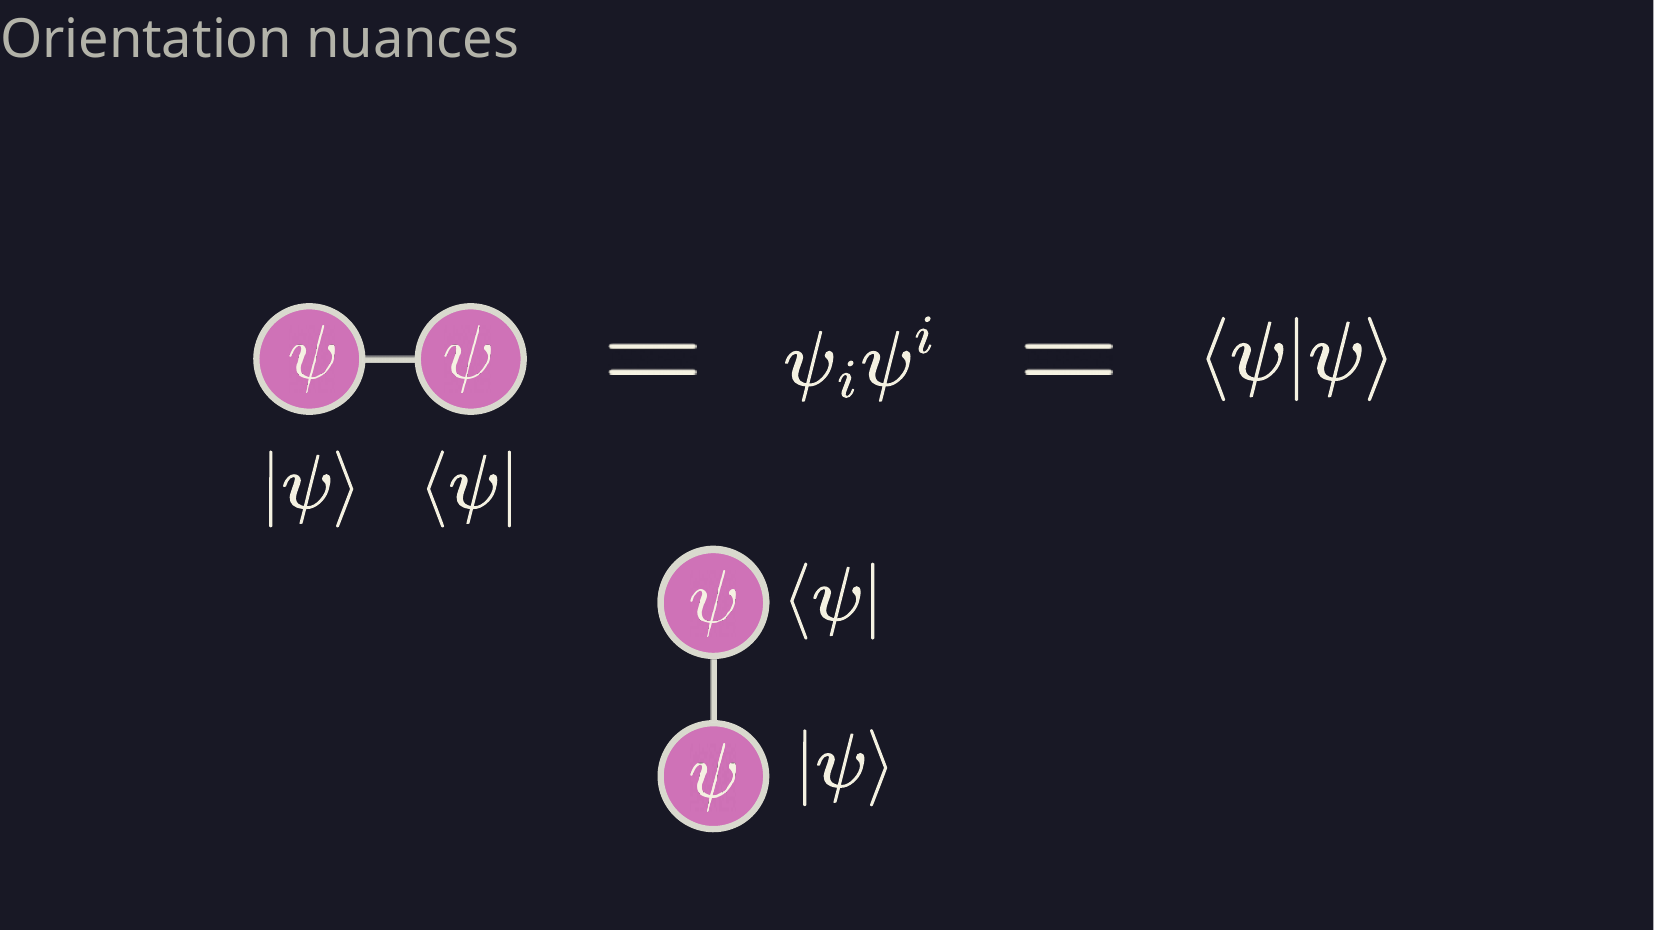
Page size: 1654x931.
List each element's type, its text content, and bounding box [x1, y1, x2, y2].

text_box [256, 306, 363, 412]
picture [779, 560, 886, 642]
picture [791, 727, 898, 809]
picture [781, 314, 940, 404]
picture [289, 325, 335, 393]
picture [416, 448, 523, 530]
picture [444, 325, 491, 393]
picture [690, 743, 736, 812]
picture [690, 570, 736, 637]
picture [257, 448, 364, 530]
text_box [417, 306, 524, 412]
picture [361, 355, 417, 363]
picture [1194, 314, 1399, 404]
picture [1024, 343, 1113, 375]
text_box Orientation nuances [0, 0, 1625, 75]
text_box [660, 548, 767, 656]
picture [710, 656, 717, 724]
text_box [660, 723, 767, 830]
picture [608, 343, 697, 375]
